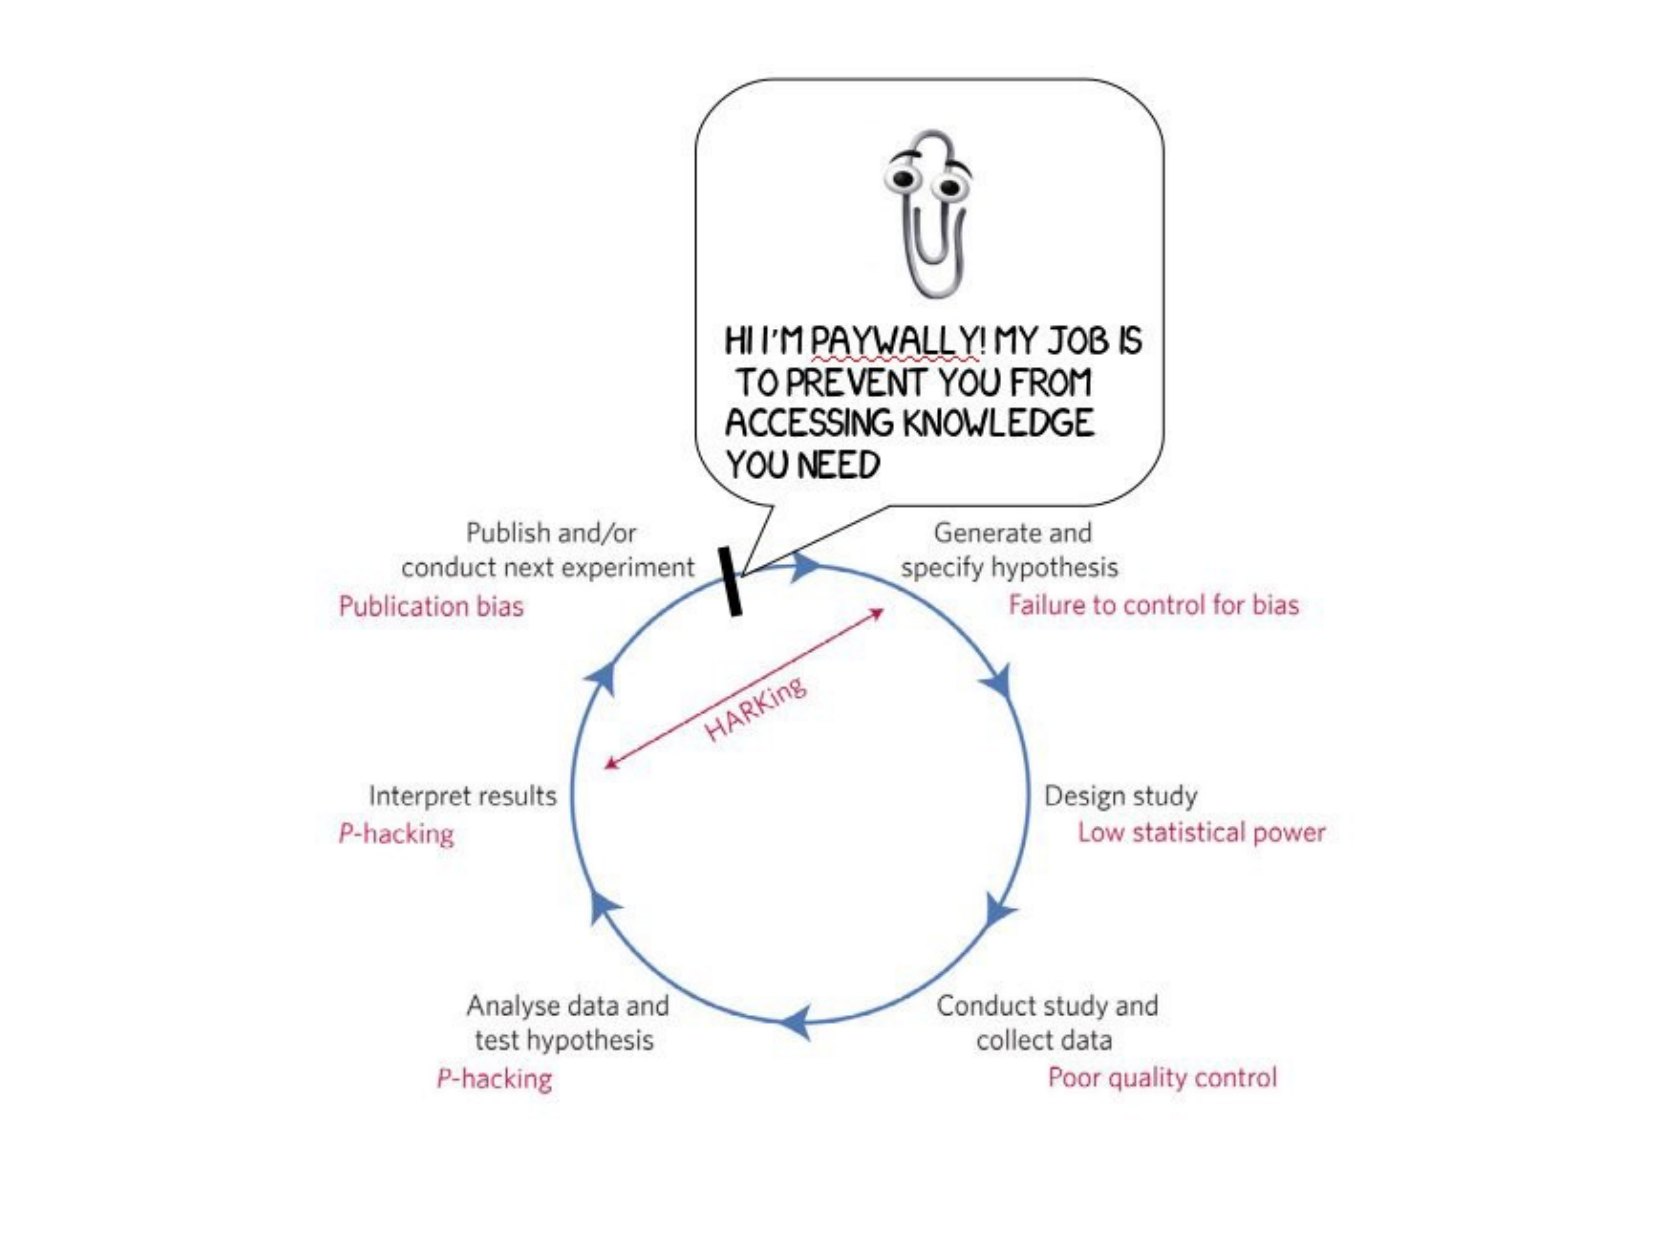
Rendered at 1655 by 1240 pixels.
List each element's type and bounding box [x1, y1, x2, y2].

text_box [315, 49, 1365, 1145]
